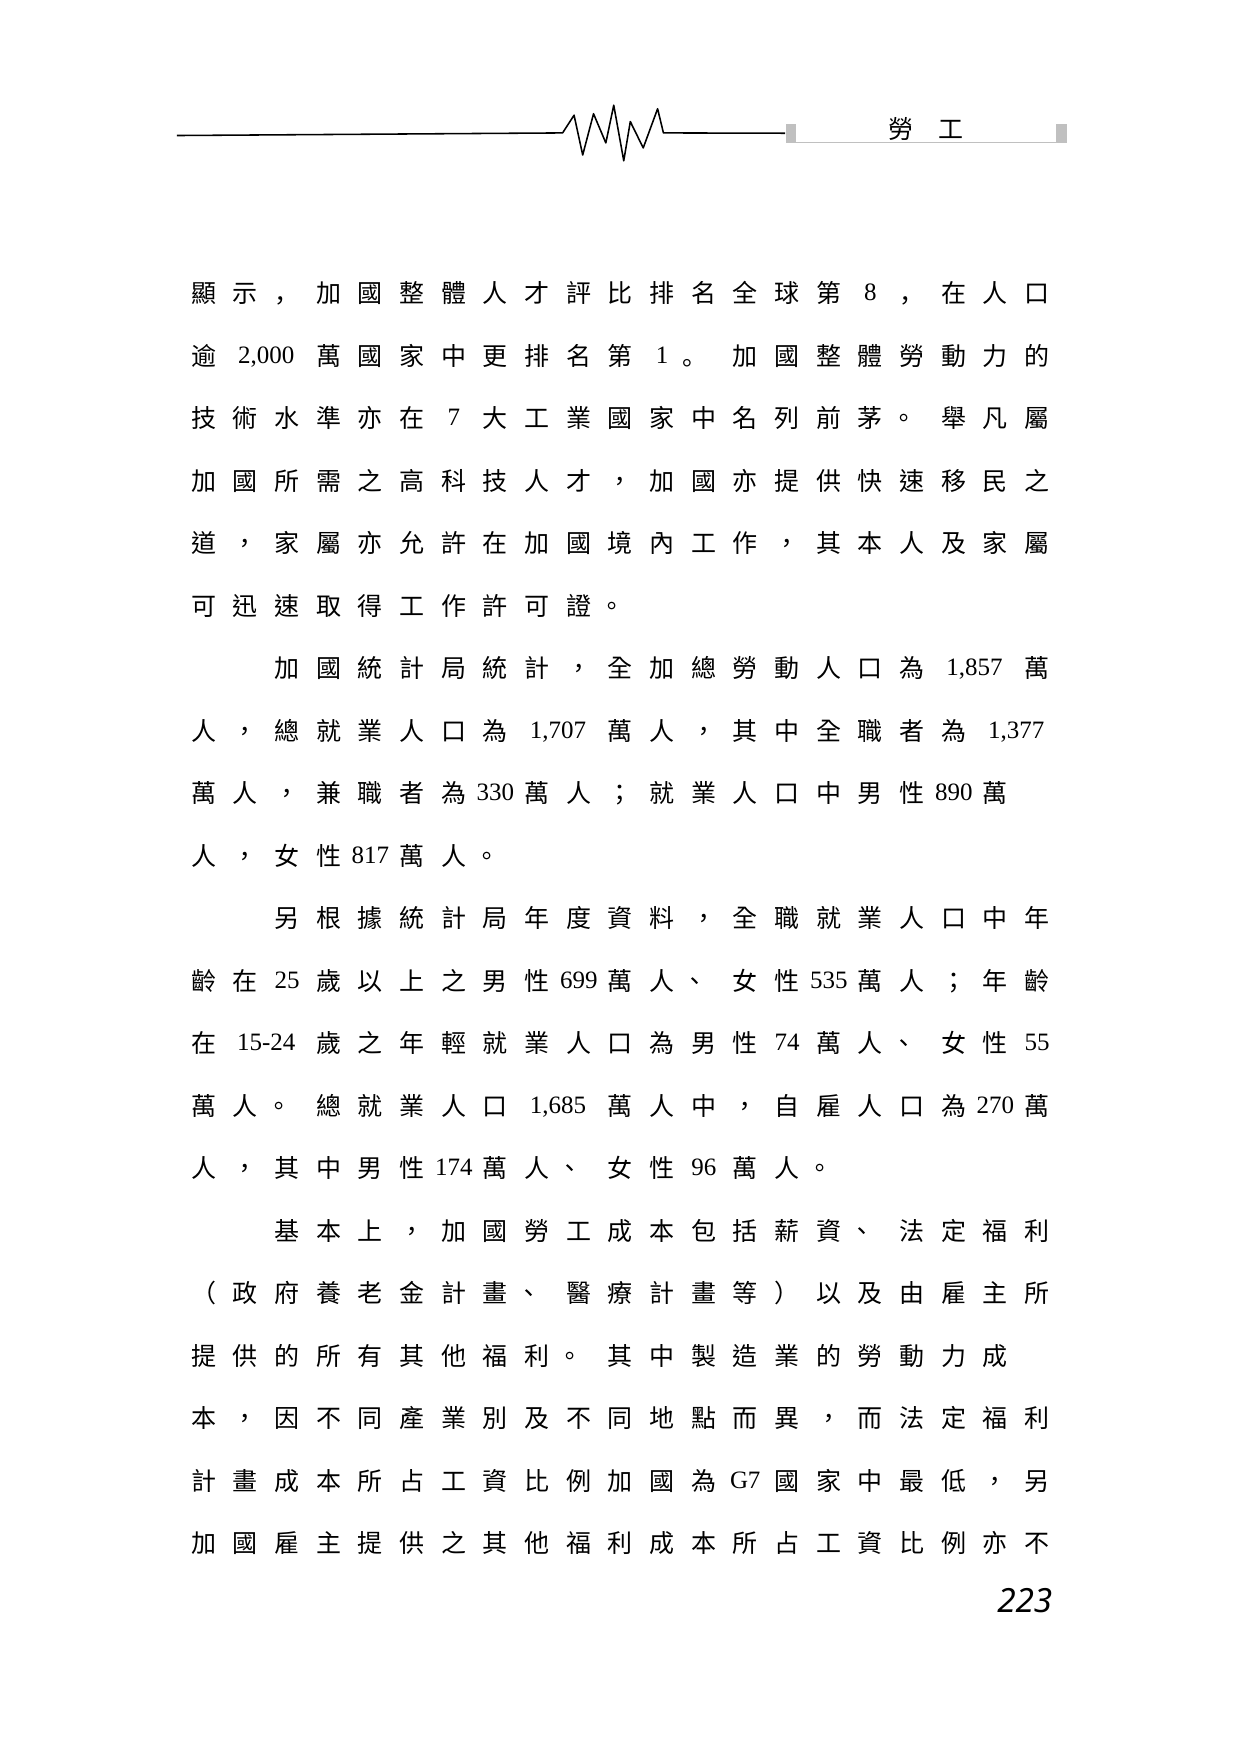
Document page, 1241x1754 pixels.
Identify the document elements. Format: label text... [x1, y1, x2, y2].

text 加國統計局統計，全加總勞動人口為1,857萬人，總就業人口為1,707萬人，其中全職者為1,377萬人，兼職者為330萬人；就業人口中男性890萬人，女性817萬人。 [183, 625, 1058, 875]
text 顯示，加國整體人才評比排名全球第8，在人口逾2,000萬國家中更排名第1。加國整體勞動力的技術水準亦在7大工業國家中名列前茅。舉凡屬加國所需之高科技人才，加國亦提供快速移民之道，家屬亦允許在加國境內工作，其本人及家屬可迅速取得工作許可證。 [183, 250, 1058, 625]
text 基本上，加國勞工成本包括薪資、法定福利（政府養老金計畫、醫療計畫等）以及由雇主所提供的所有其他福利。其中製造業的勞動力成本，因不同產業別及不同地點而異，而法定福利計畫成本所占工資比例加國為G7國家中最低，另加國雇主提供之其他福利成本所占工資比例亦不 [183, 1188, 1058, 1563]
text 另根據統計局年度資料，全職就業人口中年齡在25歲以上之男性699萬人、女性535萬人；年齡在15-24歲之年輕就業人口為男性74萬人、女性55萬人。總就業人口1,685萬人中，自雇人口為270萬人，其中男性174萬人、女性96萬人。 [183, 875, 1058, 1188]
